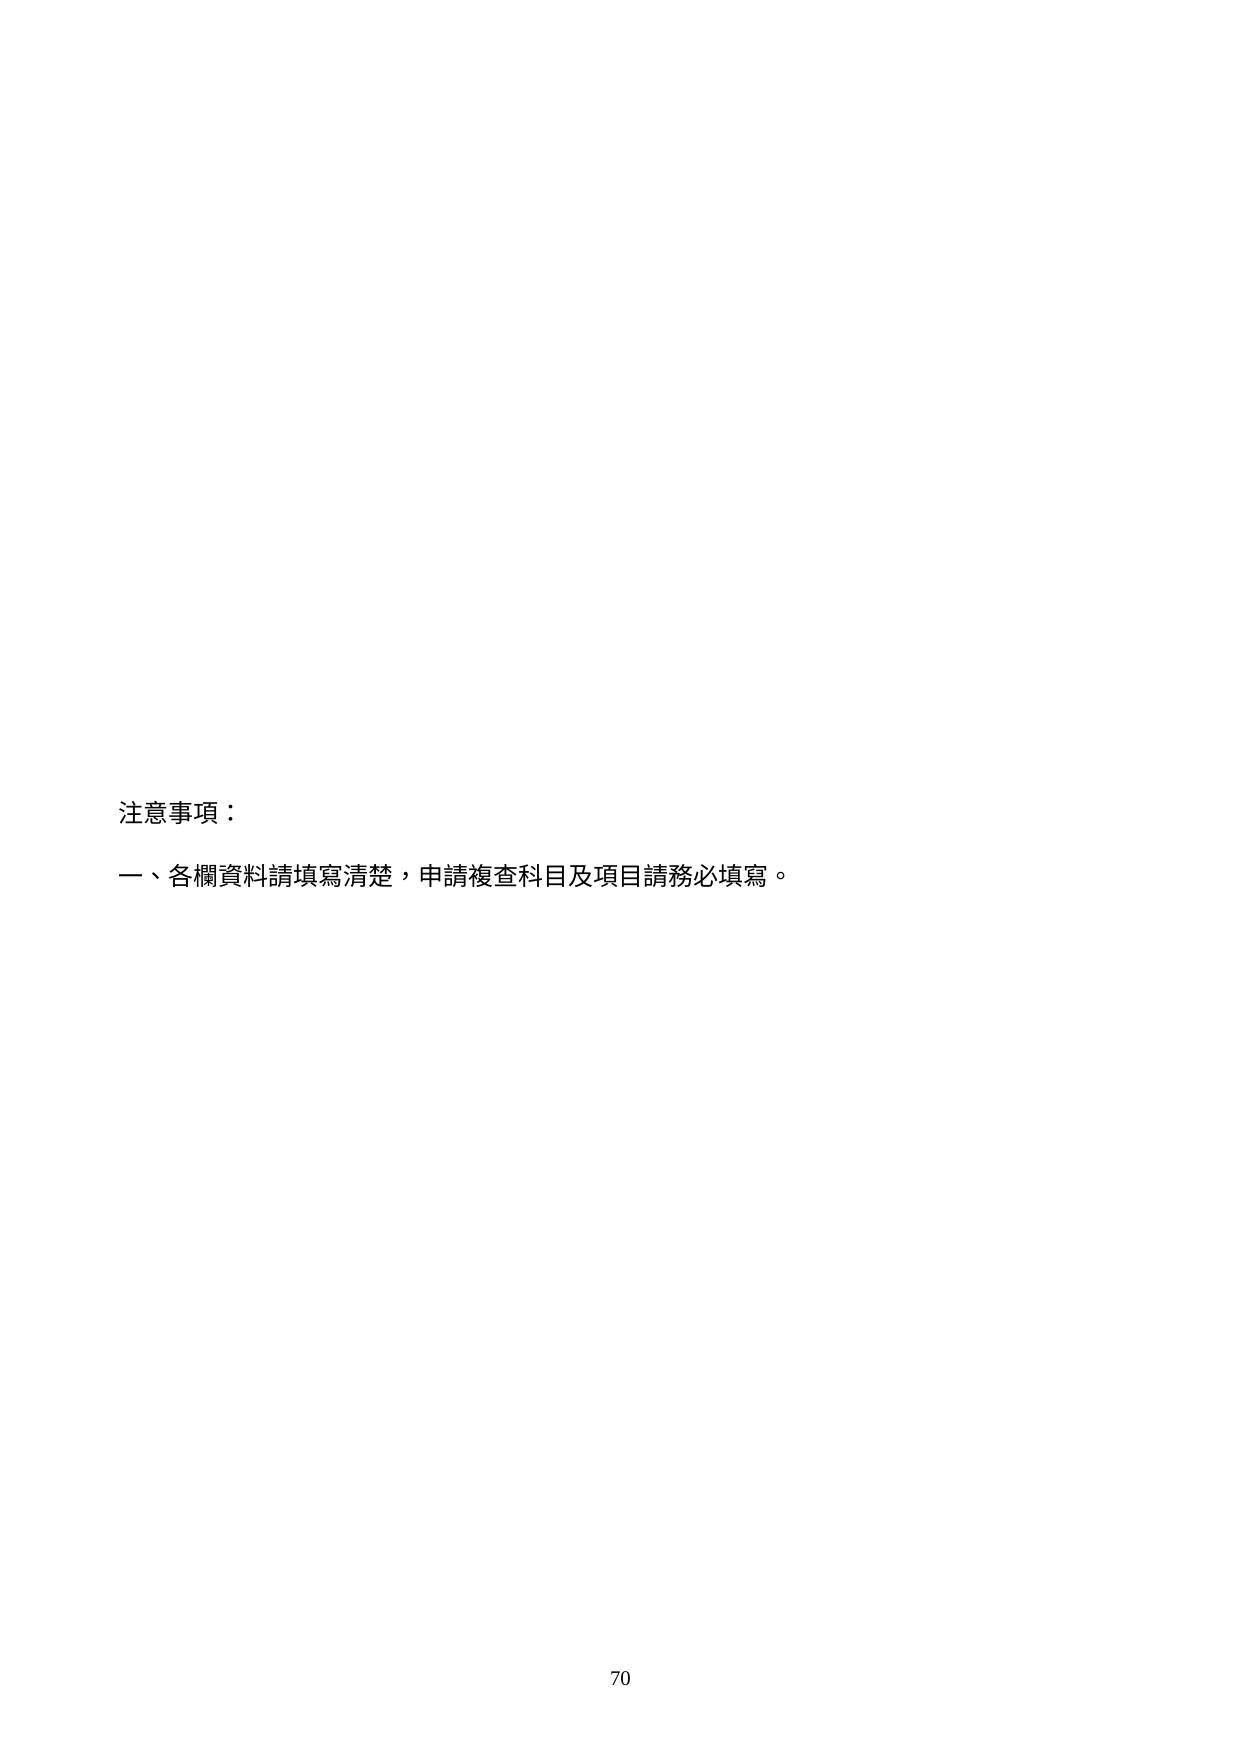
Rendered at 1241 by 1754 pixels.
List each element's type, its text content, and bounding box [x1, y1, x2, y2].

text 一、各欄資料請填寫清楚，申請複查科目及項目請務必填寫。 [118, 833, 1122, 895]
text 注意事項： [118, 770, 1122, 833]
